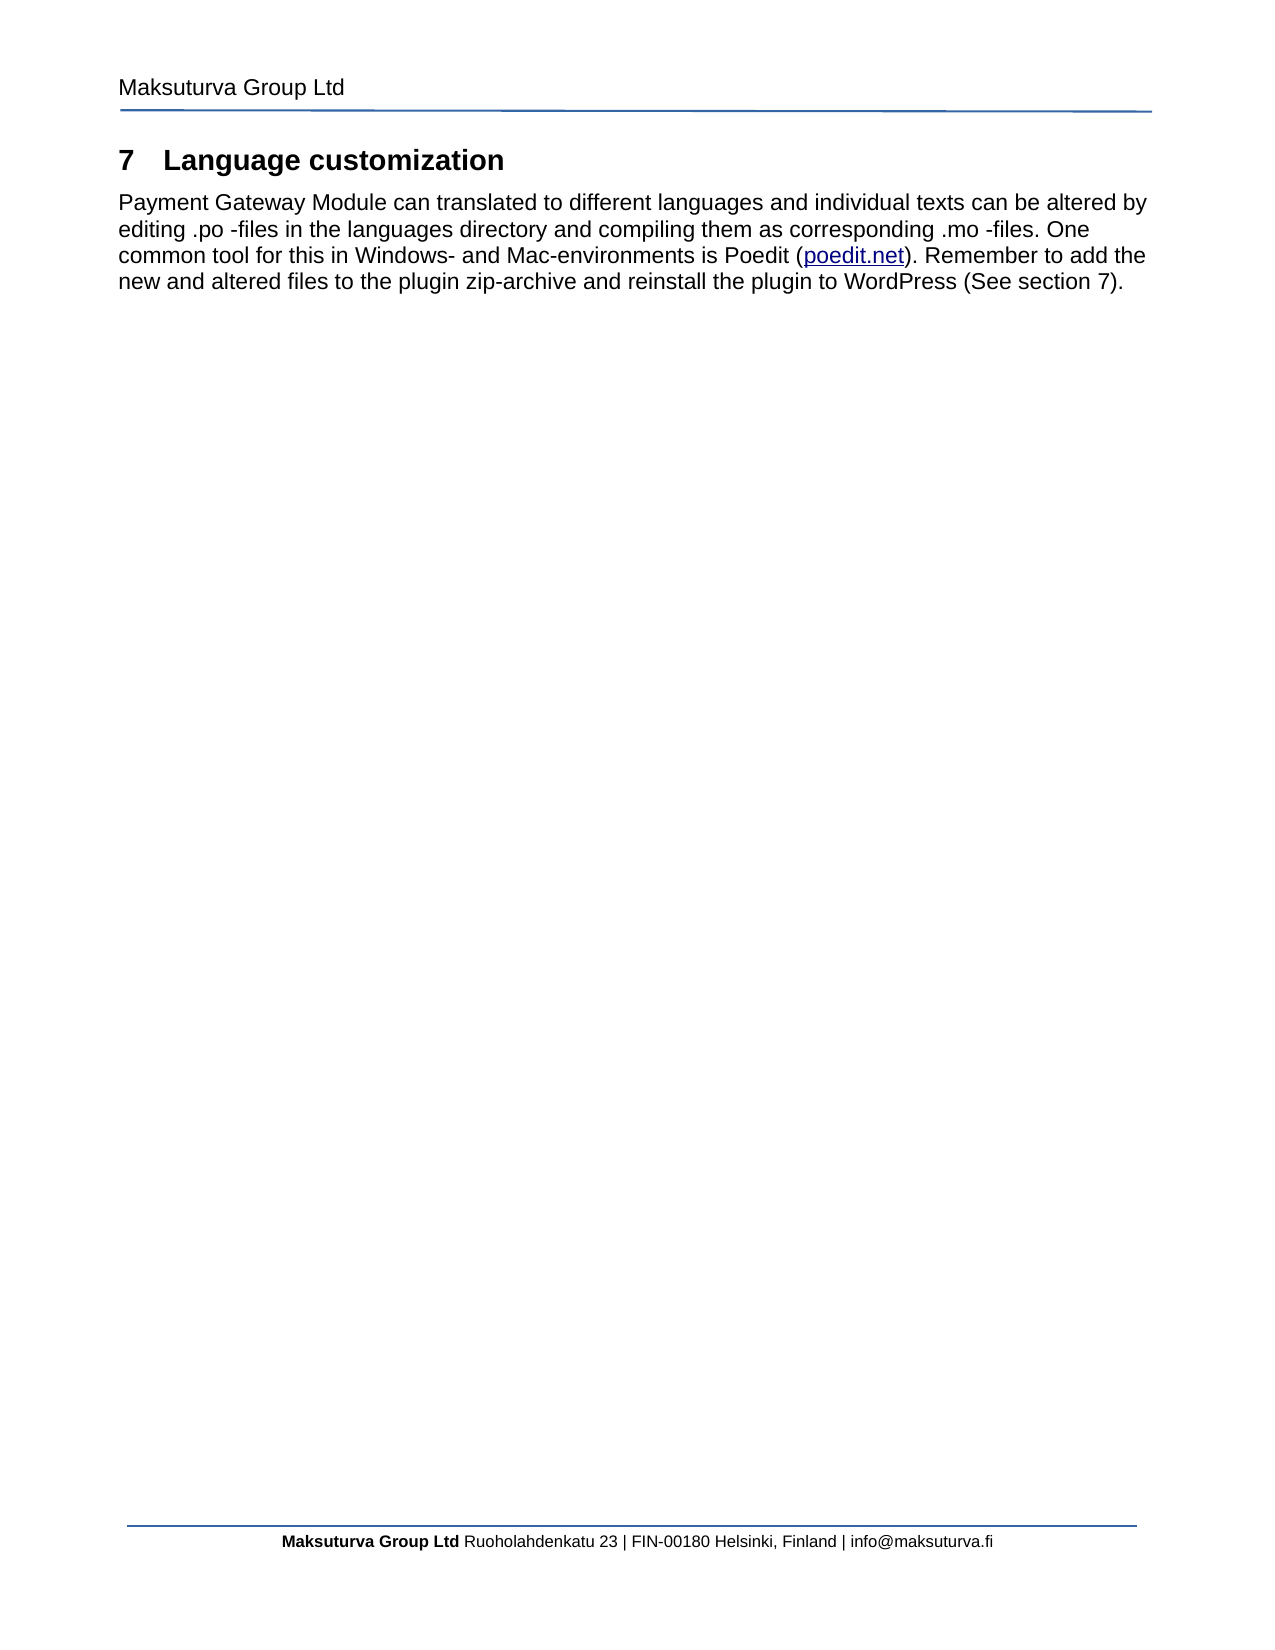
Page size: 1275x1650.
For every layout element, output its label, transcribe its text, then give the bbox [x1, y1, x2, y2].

subtitle Language customization [118, 143, 1157, 177]
text Payment Gateway Module can translated to different languages and individual texts can be altered by editing .po -files in the languages directory and compiling them as corresponding .mo -files. One common tool for this in Windows- and Mac-environments is Poedit (poedit.net). Remember to add the new and altered files to the plugin zip-archive and reinstall the plugin to WordPress (See section 7). [118, 189, 1157, 294]
